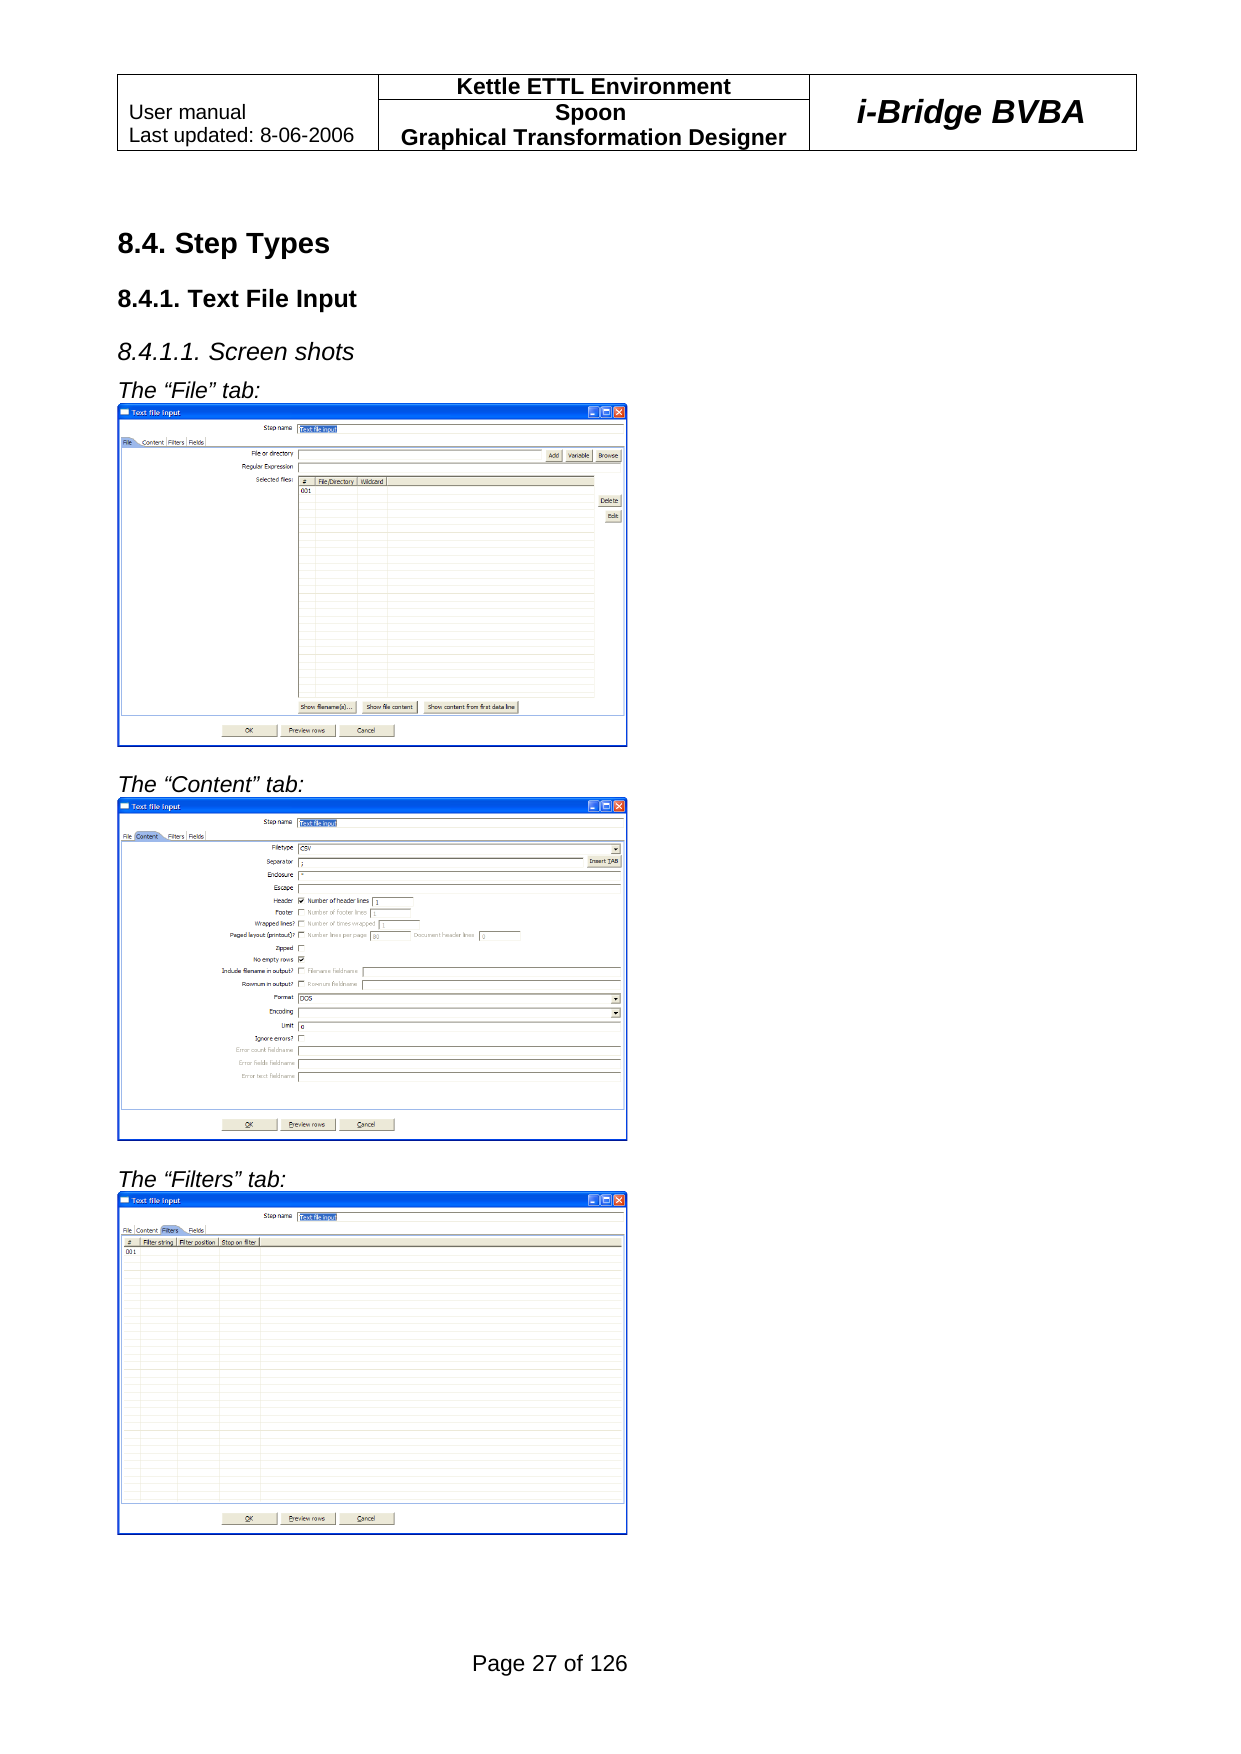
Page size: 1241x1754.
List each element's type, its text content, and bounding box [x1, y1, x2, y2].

text The “File” tab: [117, 378, 1137, 403]
subtitle Text File Input [117, 284, 1137, 312]
picture [117, 403, 628, 747]
subtitle Step Types [117, 227, 1137, 259]
picture [117, 797, 628, 1141]
text The “Content” tab: [117, 772, 1137, 798]
picture [117, 1191, 628, 1535]
text The “Filters” tab: [117, 1166, 1137, 1192]
subtitle Screen shots [117, 337, 1137, 365]
